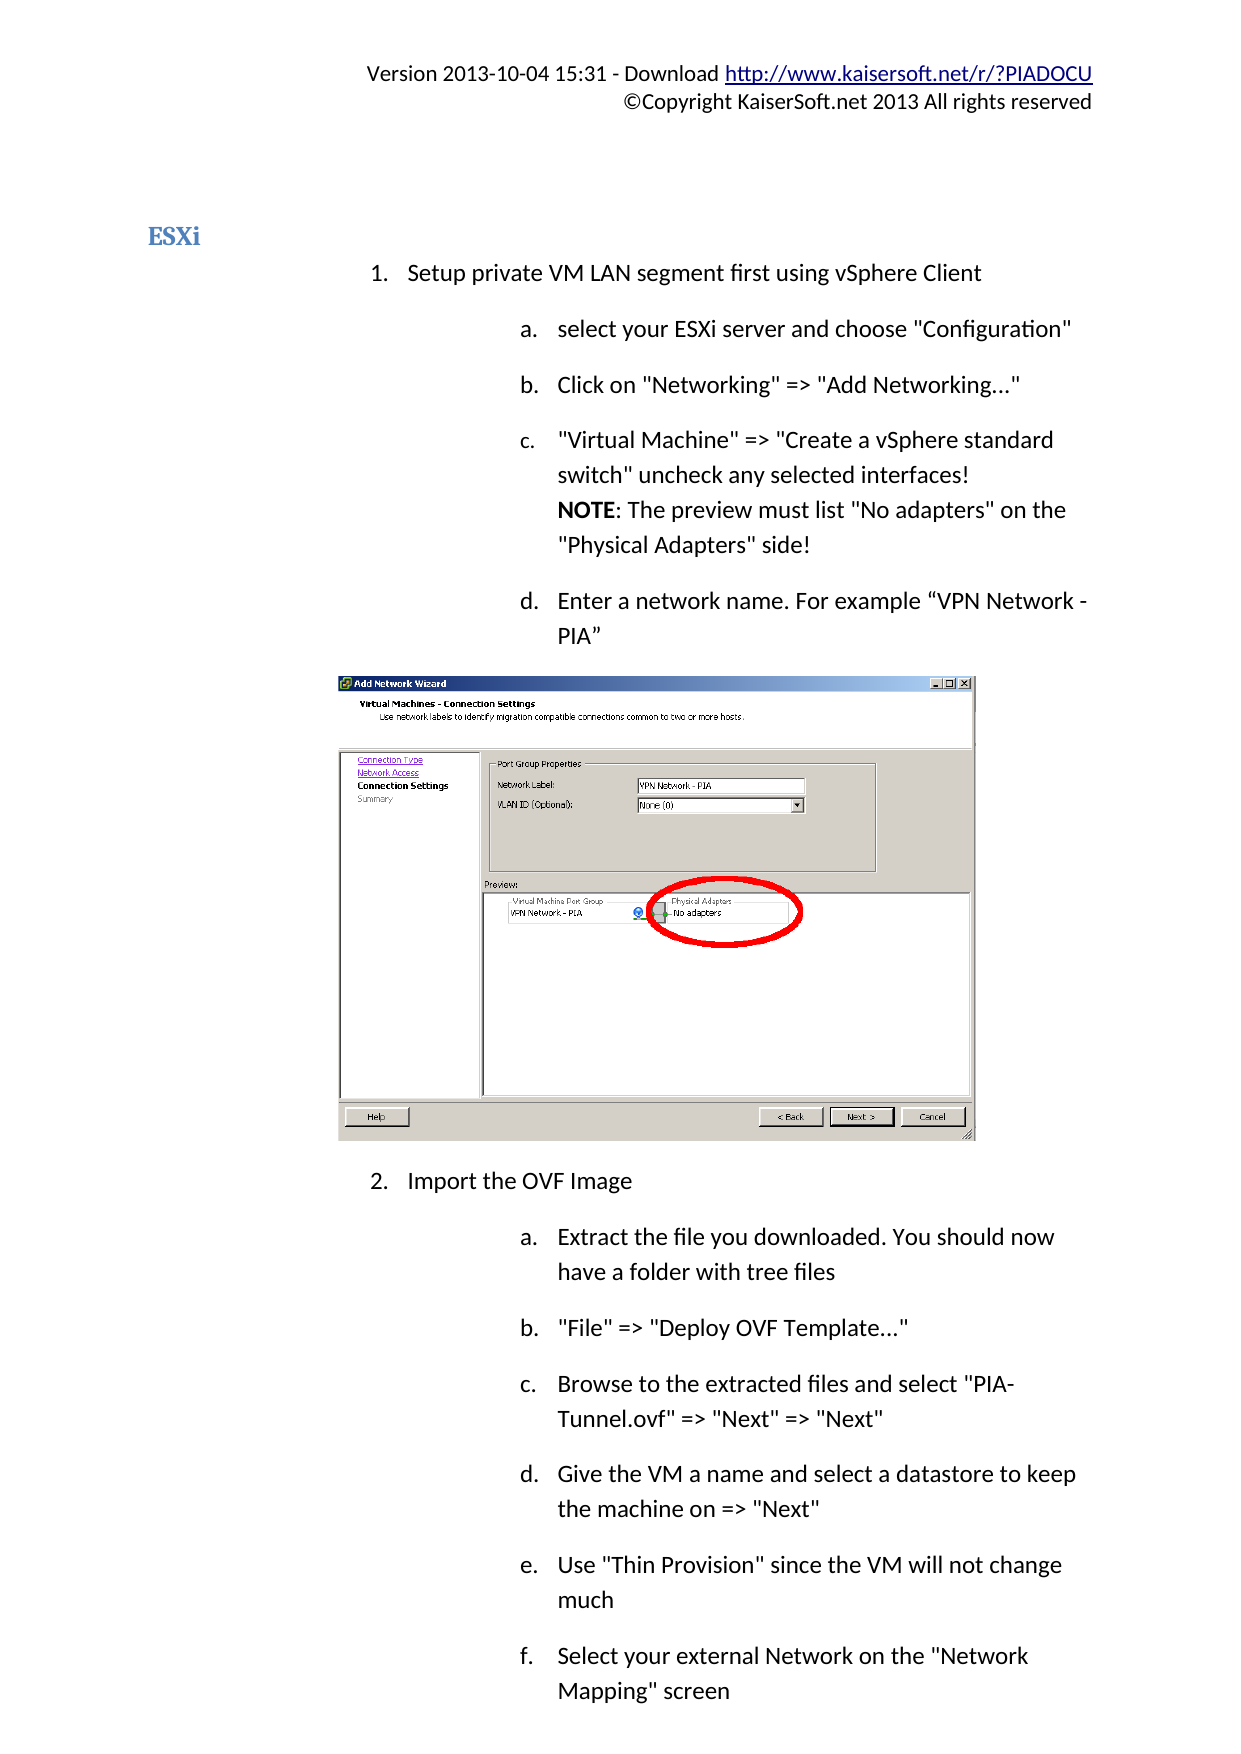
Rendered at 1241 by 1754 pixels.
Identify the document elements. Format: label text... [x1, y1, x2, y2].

list Import the OVF Image [370, 1165, 1093, 1196]
list Click on "Networking" => "Add Networking..." [520, 369, 1093, 399]
list "Virtual Machine" => "Create a vSphere standard switch" uncheck any selected interfaces! NOTE: The preview must list "No adapters" on the "Physical Adapters" side! [520, 425, 1093, 560]
list Select your external Network on the "Network Mapping" screen [520, 1640, 1093, 1706]
list Enter a network name. For example “VPN Network - PIA” [520, 586, 1093, 651]
list Use "Thin Provision" since the VM will not change much [520, 1549, 1093, 1615]
list Setup private VM LAN segment first using vSphere Client [370, 257, 1093, 288]
list Extract the file you downloaded. You should now have a folder with tree files [520, 1221, 1093, 1287]
list Give the VM a name and select a datastore to keep the machine on => "Next" [520, 1458, 1093, 1524]
list "File" => "Deploy OVF Template..." [520, 1312, 1093, 1342]
subtitle ESXi [148, 221, 1093, 253]
list select your ESXi server and choose "Configuration" [520, 313, 1093, 343]
list Browse to the extracted files and select "PIA-Tunnel.ovf" => "Next" => "Next" [520, 1368, 1093, 1433]
